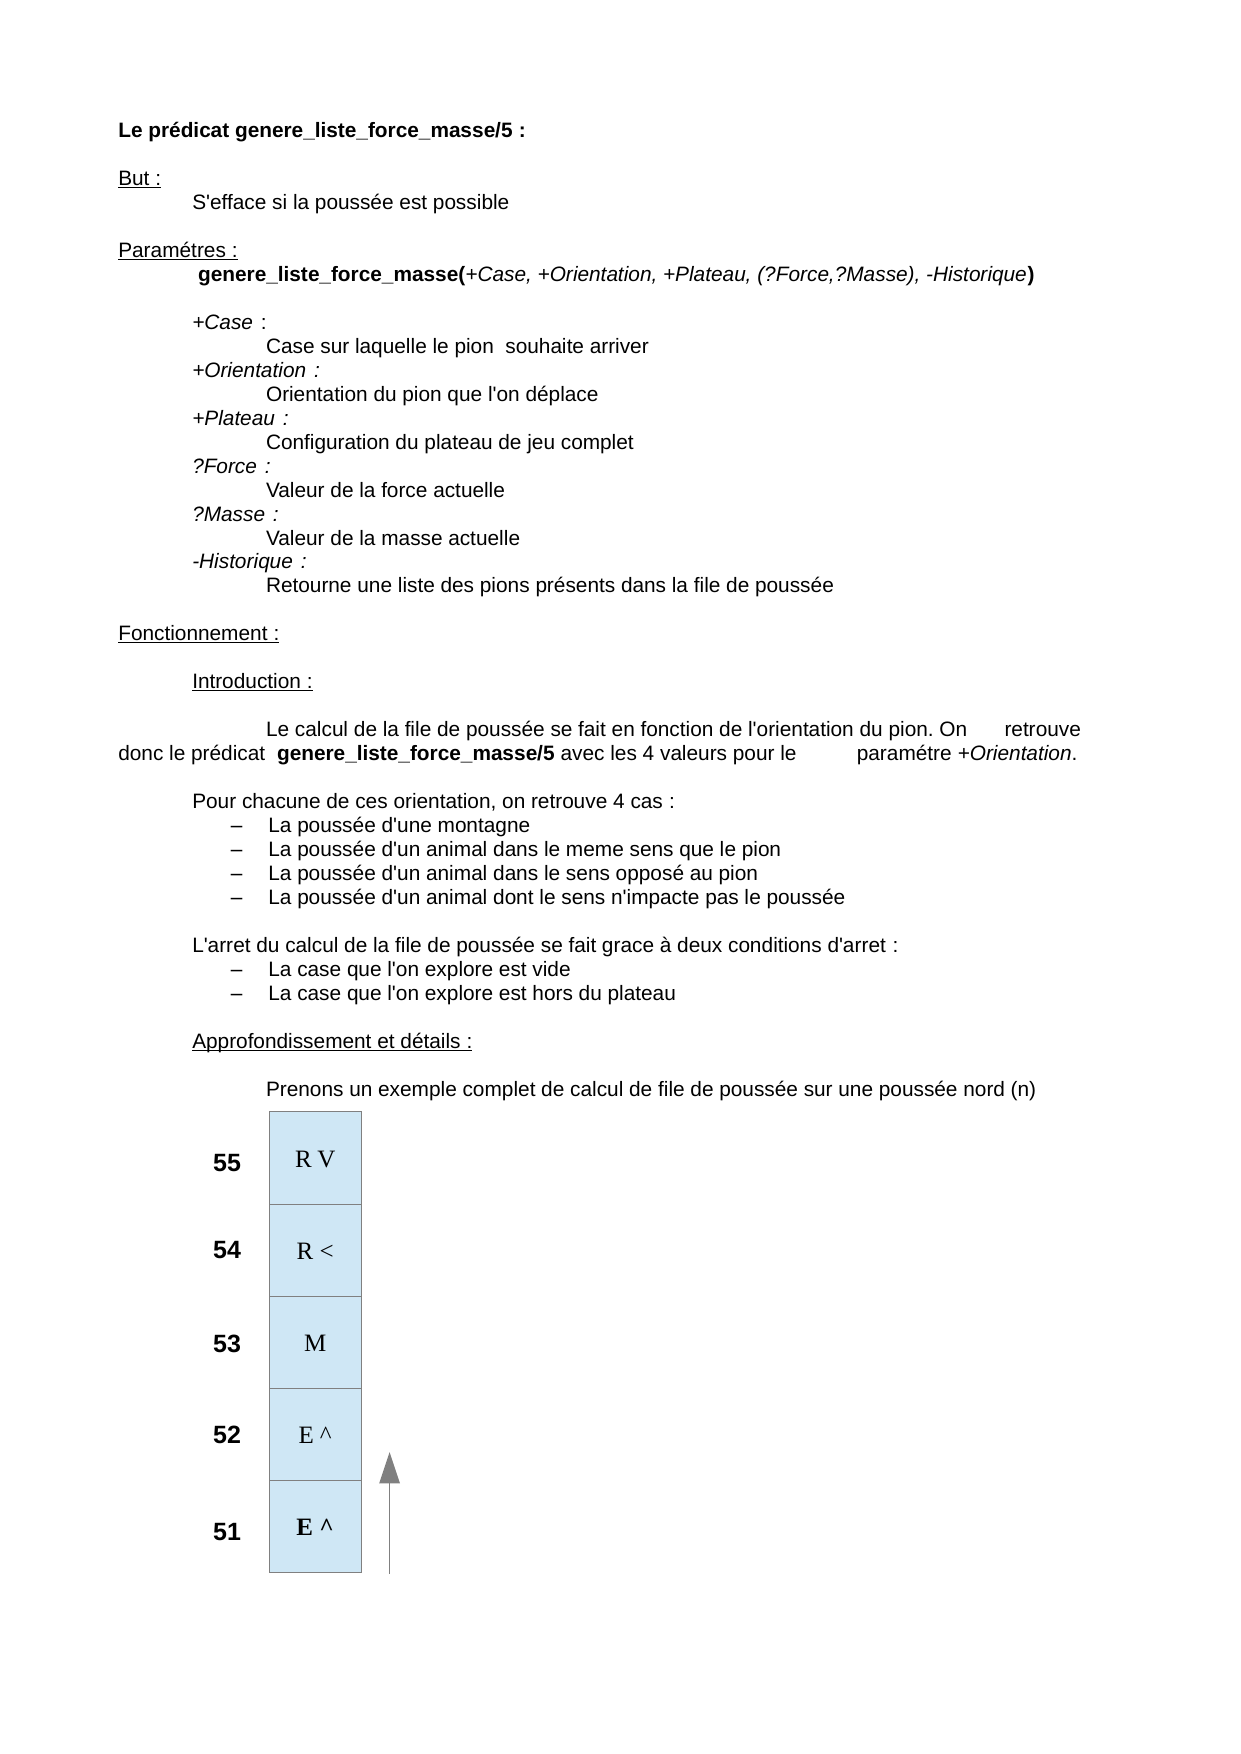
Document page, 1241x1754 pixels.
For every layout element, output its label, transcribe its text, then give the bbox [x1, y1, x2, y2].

text Le calcul de la file de poussée se fait en fonction de l'orientation du pion. On retrouve donc le prédicat genere_liste_force_masse/5 avec les 4 valeurs pour le paramétre +Orientation. [118, 717, 1122, 765]
list La poussée d'un animal dans le sens opposé au pion [231, 861, 1122, 885]
list La poussée d'un animal dans le meme sens que le pion [231, 837, 1122, 861]
list La case que l'on explore est vide [231, 957, 1122, 981]
text L'arret du calcul de la file de poussée se fait grace à deux conditions d'arret : [118, 933, 1122, 957]
text Valeur de la force actuelle [118, 477, 1122, 501]
text +Orientation : [118, 358, 1122, 382]
text Le prédicat genere_liste_force_masse/5 : [118, 118, 1122, 142]
text +Case : [118, 310, 1122, 334]
text -Historique : [118, 549, 1122, 573]
text Paramétres : [118, 238, 1122, 262]
text Valeur de la masse actuelle [118, 525, 1122, 549]
text Case sur laquelle le pion souhaite arriver [118, 334, 1122, 358]
text Retourne une liste des pions présents dans la file de poussée [118, 573, 1122, 597]
text But : [118, 166, 1122, 190]
text Prenons un exemple complet de calcul de file de poussée sur une poussée nord (n) [118, 1077, 1122, 1101]
text ?Masse : [118, 501, 1122, 525]
text +Plateau : [118, 406, 1122, 429]
list La case que l'on explore est hors du plateau [231, 981, 1122, 1005]
text genere_liste_force_masse(+Case, +Orientation, +Plateau, (?Force,?Masse), -Historique) [118, 262, 1122, 286]
text Introduction : [118, 669, 1122, 693]
text ?Force : [118, 453, 1122, 477]
text Approfondissement et détails : [118, 1029, 1122, 1053]
text Fonctionnement : [118, 621, 1122, 645]
list La poussée d'un animal dont le sens n'impacte pas le poussée [231, 885, 1122, 909]
text S'efface si la poussée est possible [118, 190, 1122, 214]
list La poussée d'une montagne [231, 813, 1122, 837]
text Configuration du plateau de jeu complet [118, 429, 1122, 453]
text Pour chacune de ces orientation, on retrouve 4 cas : [118, 789, 1122, 813]
text Orientation du pion que l'on déplace [118, 382, 1122, 406]
